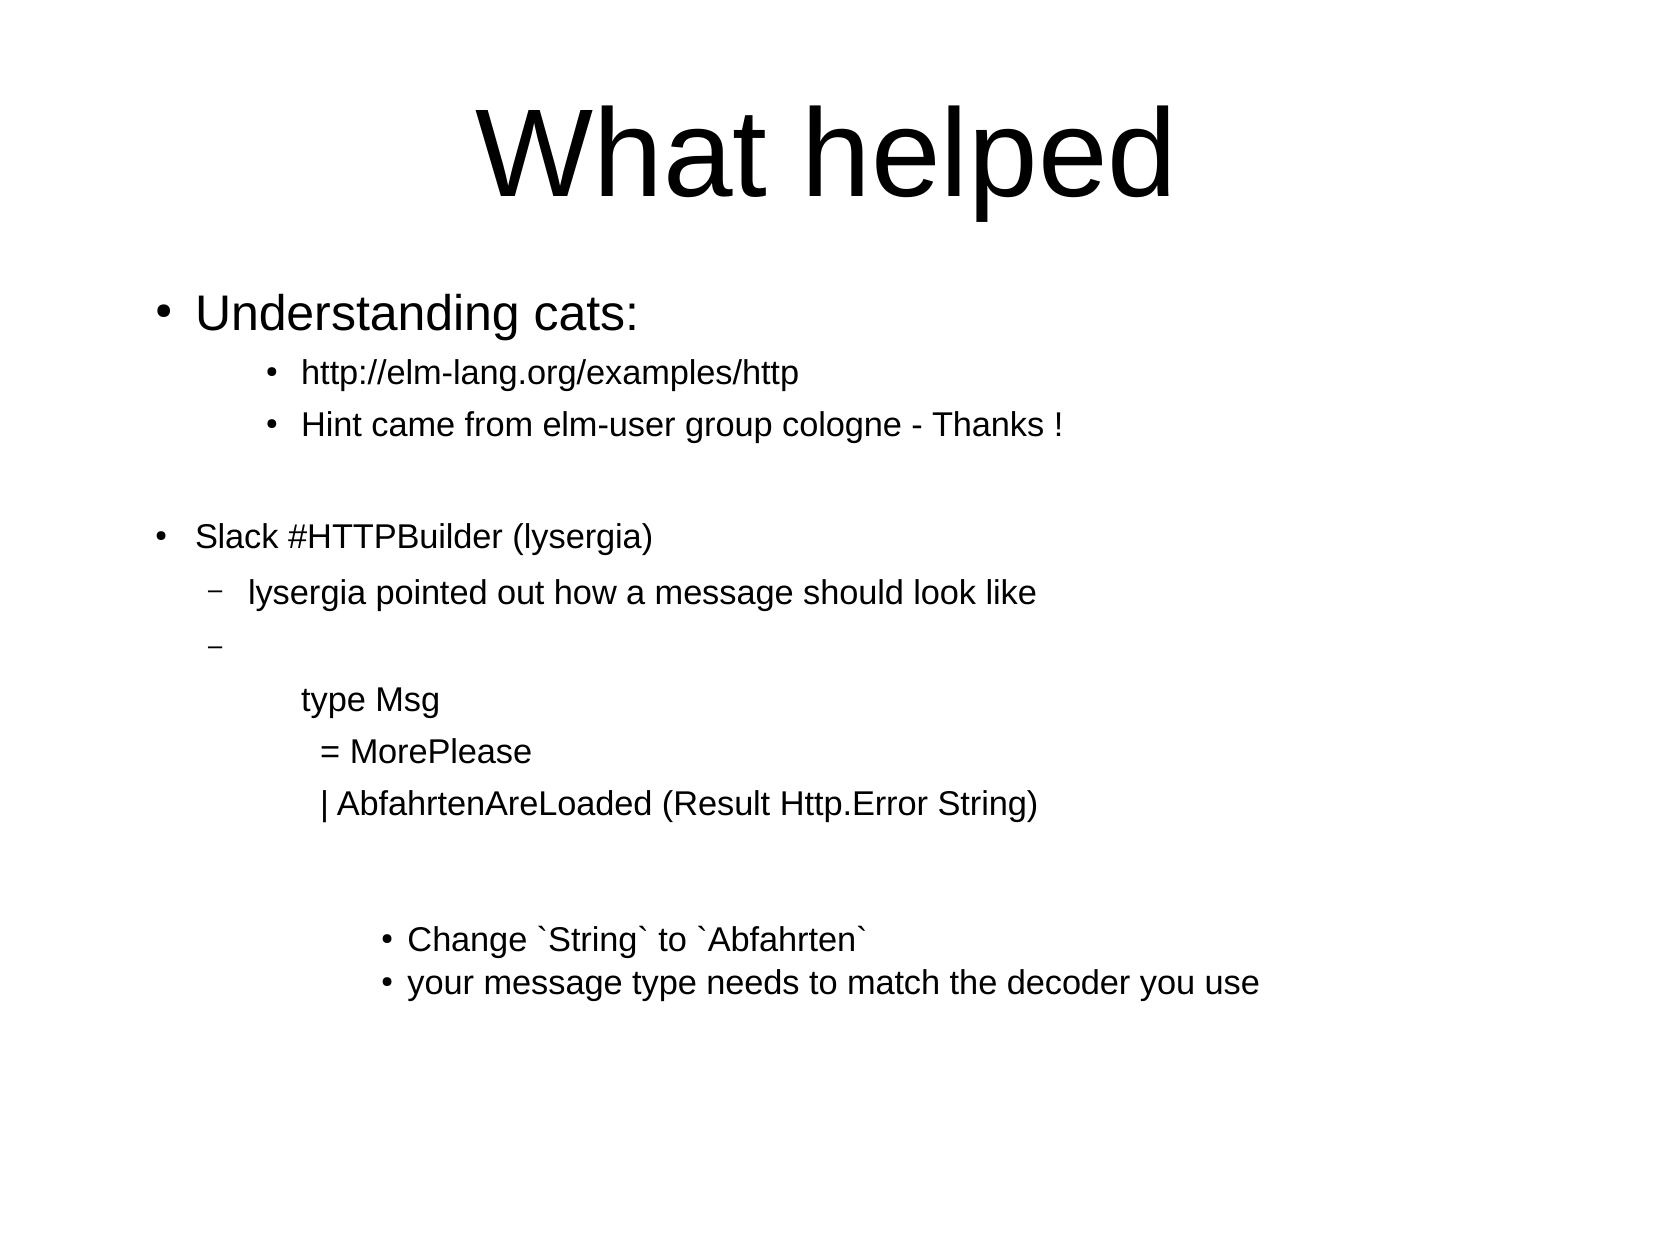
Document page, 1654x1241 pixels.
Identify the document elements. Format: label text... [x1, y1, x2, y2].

list Understanding cats: http://elm-lang.org/examples/http Hint came from elm-user group cologne - Thanks ! Slack #HTTPBuilder (lysergia) lysergia pointed out how a message should look like type Msg = MorePlease | AbfahrtenAreLoaded (Result Http.Error String) Change `String` to `Abfahrten` your message type needs to match the decoder you use [141, 284, 1630, 1004]
title What helped [82, 49, 1571, 257]
